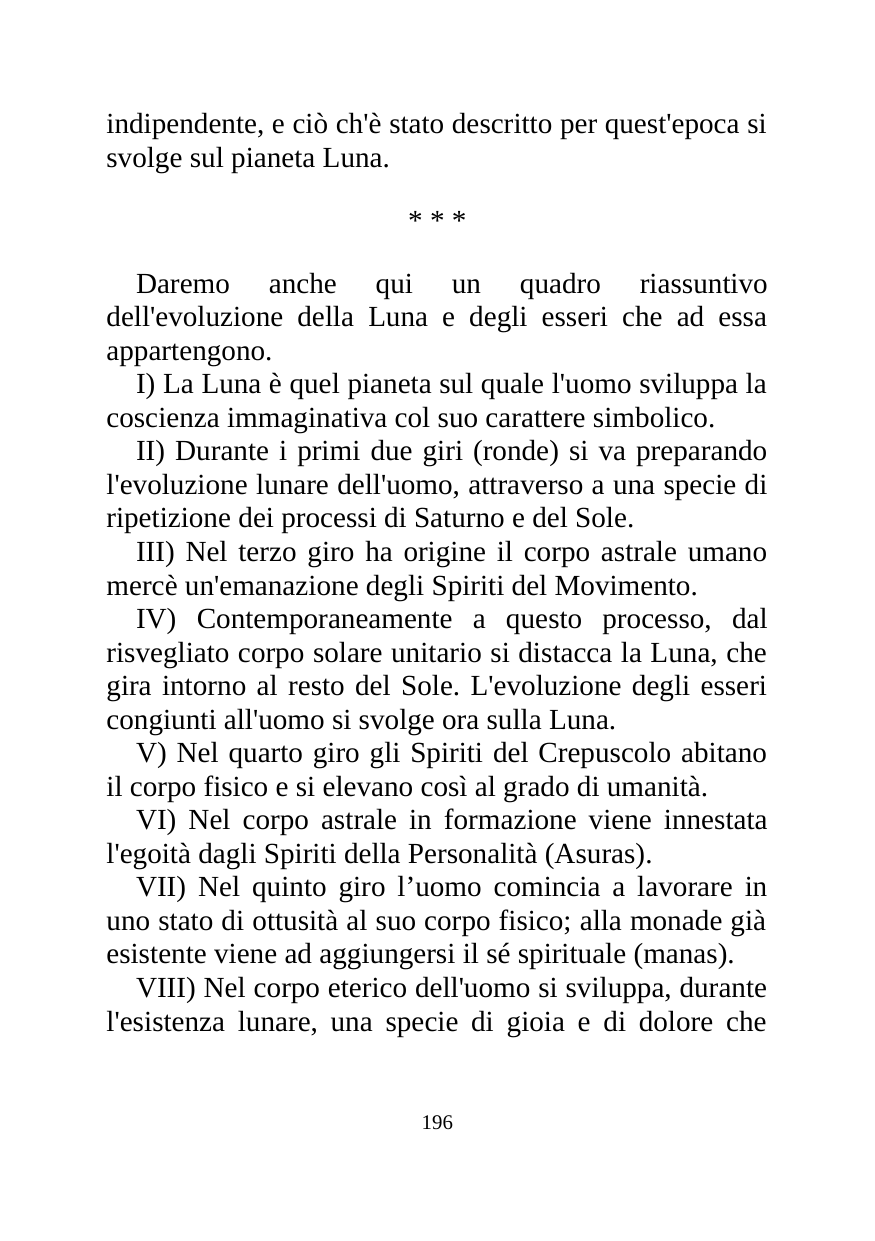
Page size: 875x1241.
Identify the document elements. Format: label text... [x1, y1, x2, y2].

text IV) Contemporaneamente a questo processo, dal risvegliato corpo solare unitario si distacca la Luna, che gira intorno al resto del Sole. L'evoluzione degli esseri congiunti all'uomo si svolge ora sulla Luna. [106, 601, 768, 735]
text * * * [106, 203, 768, 236]
text VII) Nel quinto giro l’uomo comincia a lavorare in uno stato di ottusità al suo corpo fisico; alla monade già esistente viene ad aggiungersi il sé spirituale (manas). [106, 869, 768, 970]
text III) Nel terzo giro ha origine il corpo astrale umano mercè un'emanazione degli Spiriti del Movimento. [106, 534, 768, 601]
text VIII) Nel corpo eterico dell'uomo si sviluppa, durante l'esistenza lunare, una specie di gioia e di dolore che [106, 970, 768, 1037]
text Daremo anche qui un quadro riassuntivo dell'evoluzione della Luna e degli esseri che ad essa appartengono. [106, 266, 768, 366]
text II) Durante i primi due giri (ronde) si va preparando l'evoluzione lunare dell'uomo, attraverso a una specie di ripetizione dei processi di Saturno e del Sole. [106, 433, 768, 534]
text VI) Nel corpo astrale in formazione viene innestata l'egoità dagli Spiriti della Personalità (Asuras). [106, 802, 768, 869]
text I) La Luna è quel pianeta sul quale l'uomo sviluppa la coscienza immaginativa col suo carattere simbolico. [106, 366, 768, 433]
text V) Nel quarto giro gli Spiriti del Crepuscolo abitano il corpo fisico e si elevano così al grado di umanità. [106, 735, 768, 802]
text indipendente, e ciò ch'è stato descritto per quest'epoca si svolge sul pianeta Luna. [106, 106, 768, 173]
